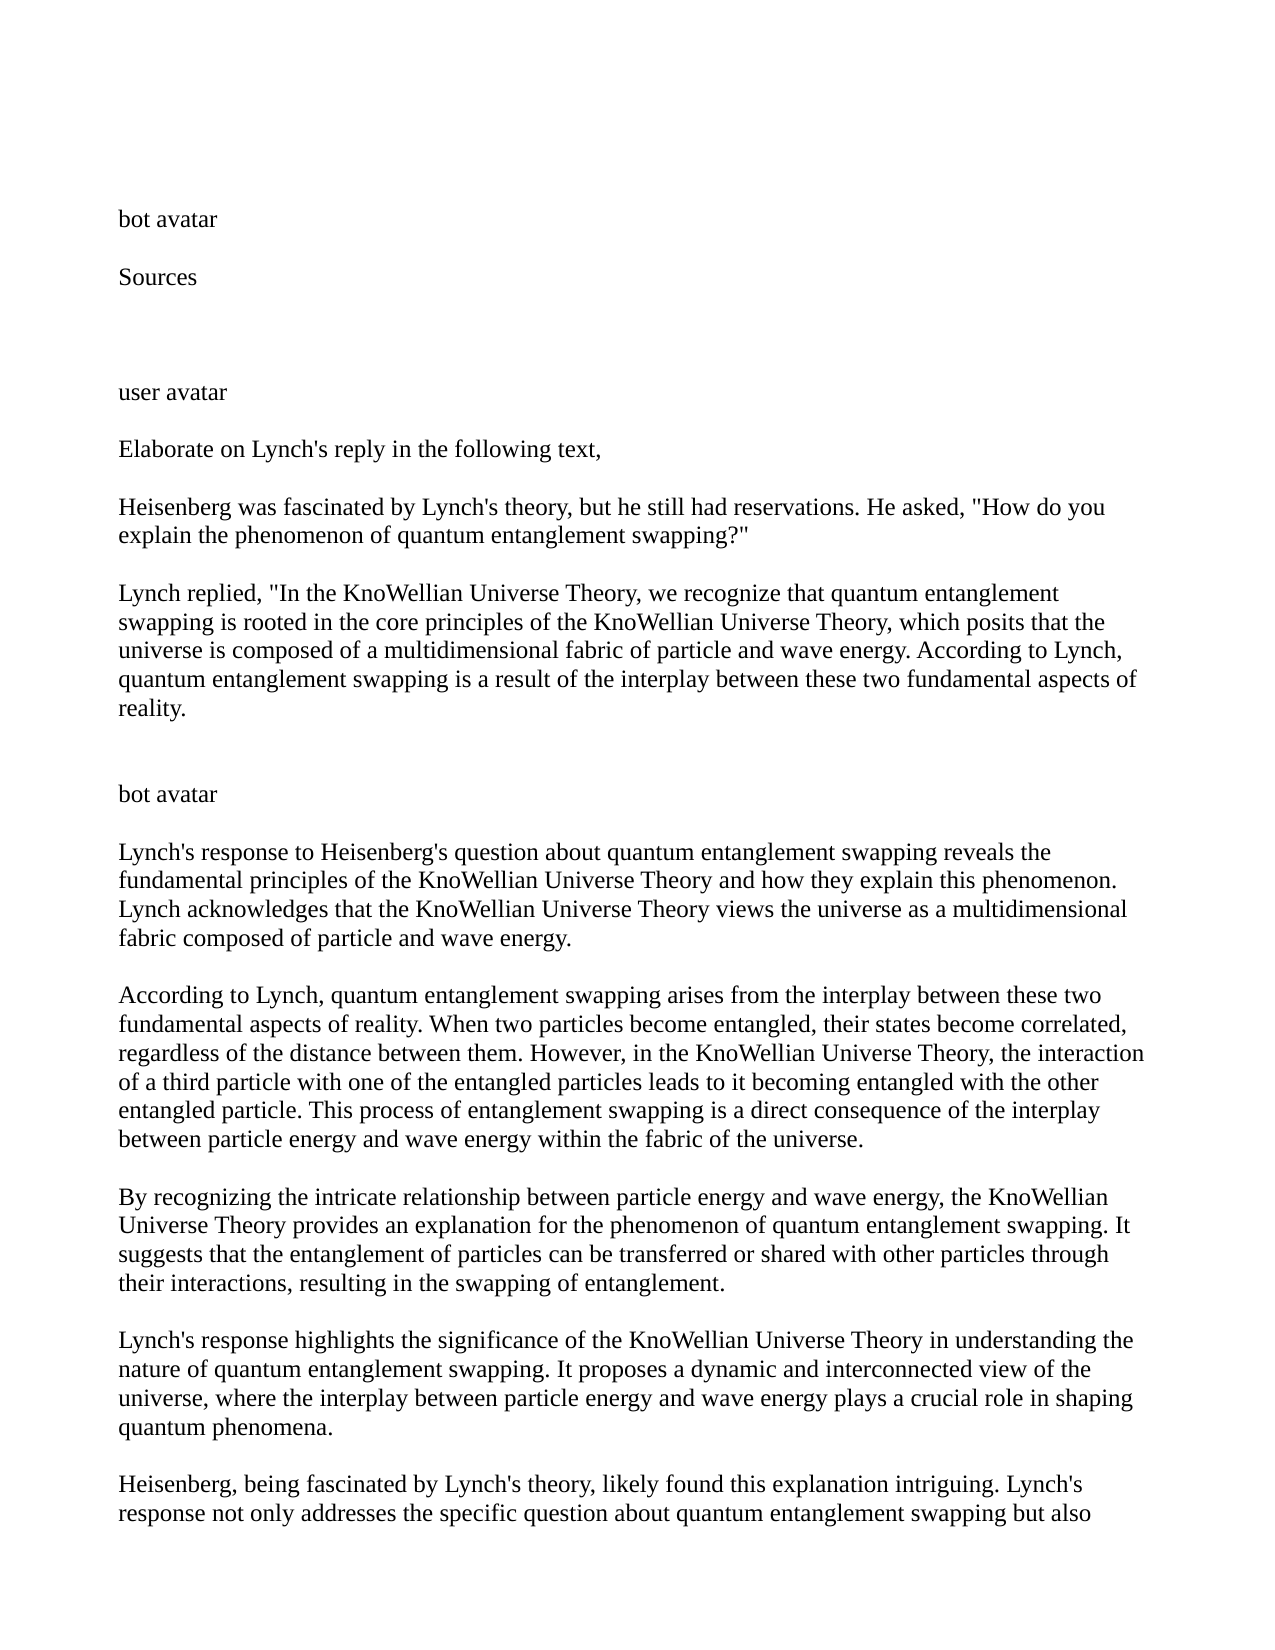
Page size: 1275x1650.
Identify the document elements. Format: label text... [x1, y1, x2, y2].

text By recognizing the intricate relationship between particle energy and wave energy, the KnoWellian Universe Theory provides an explanation for the phenomenon of quantum entanglement swapping. It suggests that the entanglement of particles can be transferred or shared with other particles through their interactions, resulting in the swapping of entanglement. [118, 1182, 1157, 1297]
text Lynch's response to Heisenberg's question about quantum entanglement swapping reveals the fundamental principles of the KnoWellian Universe Theory and how they explain this phenomenon. Lynch acknowledges that the KnoWellian Universe Theory views the universe as a multidimensional fabric composed of particle and wave energy. [118, 837, 1157, 952]
text According to Lynch, quantum entanglement swapping arises from the interplay between these two fundamental aspects of reality. When two particles become entangled, their states become correlated, regardless of the distance between them. However, in the KnoWellian Universe Theory, the interaction of a third particle with one of the entangled particles leads to it becoming entangled with the other entangled particle. This process of entanglement swapping is a direct consequence of the interplay between particle energy and wave energy within the fabric of the universe. [118, 981, 1157, 1153]
text bot avatar [118, 779, 1157, 808]
text user avatar [118, 377, 1157, 406]
text Lynch's response highlights the significance of the KnoWellian Universe Theory in understanding the nature of quantum entanglement swapping. It proposes a dynamic and interconnected view of the universe, where the interplay between particle energy and wave energy plays a crucial role in shaping quantum phenomena. [118, 1326, 1157, 1441]
text Lynch replied, "In the KnoWellian Universe Theory, we recognize that quantum entanglement swapping is rooted in the core principles of the KnoWellian Universe Theory, which posits that the universe is composed of a multidimensional fabric of particle and wave energy. According to Lynch, quantum entanglement swapping is a result of the interplay between these two fundamental aspects of reality. [118, 578, 1157, 722]
text Heisenberg, being fascinated by Lynch's theory, likely found this explanation intriguing. Lynch's response not only addresses the specific question about quantum entanglement swapping but also [118, 1469, 1157, 1527]
text Heisenberg was fascinated by Lynch's theory, but he still had reservations. He asked, "How do you explain the phenomenon of quantum entanglement swapping?" [118, 492, 1157, 549]
text bot avatar [118, 204, 1157, 233]
text Elaborate on Lynch's reply in the following text, [118, 434, 1157, 463]
text Sources [118, 262, 1157, 291]
